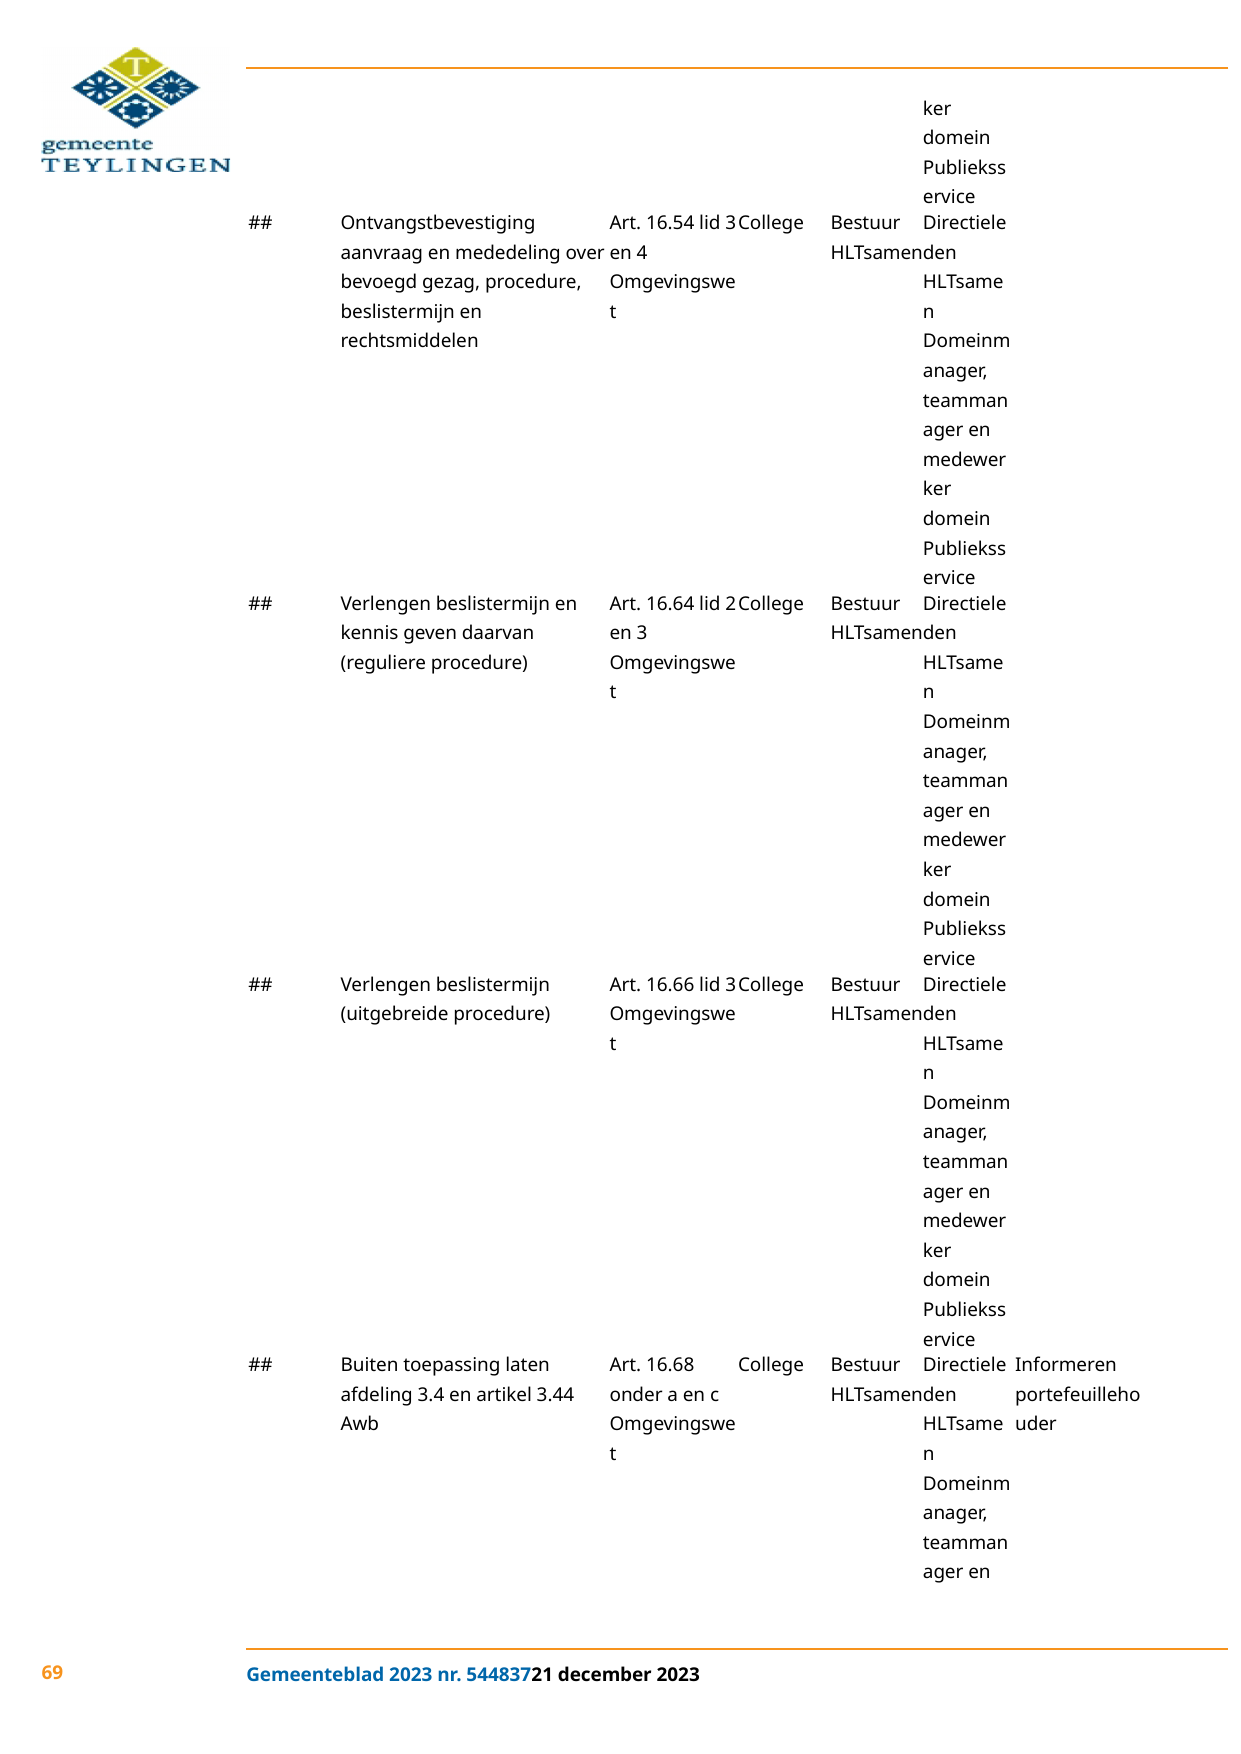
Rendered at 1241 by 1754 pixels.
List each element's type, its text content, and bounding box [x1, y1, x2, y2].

table_cell ## [248, 209, 340, 590]
table_cell Bestuur HLTsamen [830, 590, 923, 971]
table_cell Verlengen beslistermijn (uitgebreide procedure) [340, 971, 609, 1351]
table_cell Bestuur HLTsamen [830, 971, 923, 1351]
table_cell College [738, 1351, 830, 1584]
table_cell [248, 95, 340, 209]
table_cell Directieleden HLTsamen Domeinmanager, teammanager en medewerker domein Publieksservice [923, 209, 1015, 590]
table_cell Buiten toepassing laten afdeling 3.4 en artikel 3.44 Awb [340, 1351, 609, 1584]
table_cell Directieleden HLTsamen Domeinmanager, teammanager en [923, 1351, 1015, 1584]
table_cell Art. 16.66 lid 3 Omgevingswet [609, 971, 738, 1351]
table_cell ## [248, 1351, 340, 1584]
table_cell [1015, 590, 1152, 971]
table_cell Bestuur HLTsamen [830, 1351, 923, 1584]
picture [41, 47, 231, 172]
table_cell [1015, 971, 1152, 1351]
table_cell Directieleden HLTsamen Domeinmanager, teammanager en medewerker domein Publieksservice [923, 590, 1015, 971]
table_cell Directieleden HLTsamen Domeinmanager, teammanager en medewerker domein Publieksservice [923, 971, 1015, 1351]
table_cell Verlengen beslistermijn en kennis geven daarvan (reguliere procedure) [340, 590, 609, 971]
table_cell Ontvangstbevestiging aanvraag en mededeling over bevoegd gezag, procedure, beslistermijn en rechtsmiddelen [340, 209, 609, 590]
table_cell [1015, 95, 1152, 209]
table_cell [738, 95, 830, 209]
table_cell [340, 95, 609, 209]
table_cell ## [248, 971, 340, 1351]
table_cell Art. 16.64 lid 2 en 3 Omgevingswet [609, 590, 738, 971]
table_cell College [738, 971, 830, 1351]
table_cell Art. 16.54 lid 3 en 4 Omgevingswet [609, 209, 738, 590]
table_cell Bestuur HLTsamen [830, 209, 923, 590]
table_cell College [738, 590, 830, 971]
table_cell ker domein Publieksservice [923, 95, 1015, 209]
table_cell [1015, 209, 1152, 590]
table_cell ## [248, 590, 340, 971]
table_cell College [738, 209, 830, 590]
table_cell [609, 95, 738, 209]
table_cell Informeren portefeuillehouder [1015, 1351, 1152, 1584]
table_cell [830, 95, 923, 209]
table_cell Art. 16.68 onder a en c Omgevingswet [609, 1351, 738, 1584]
